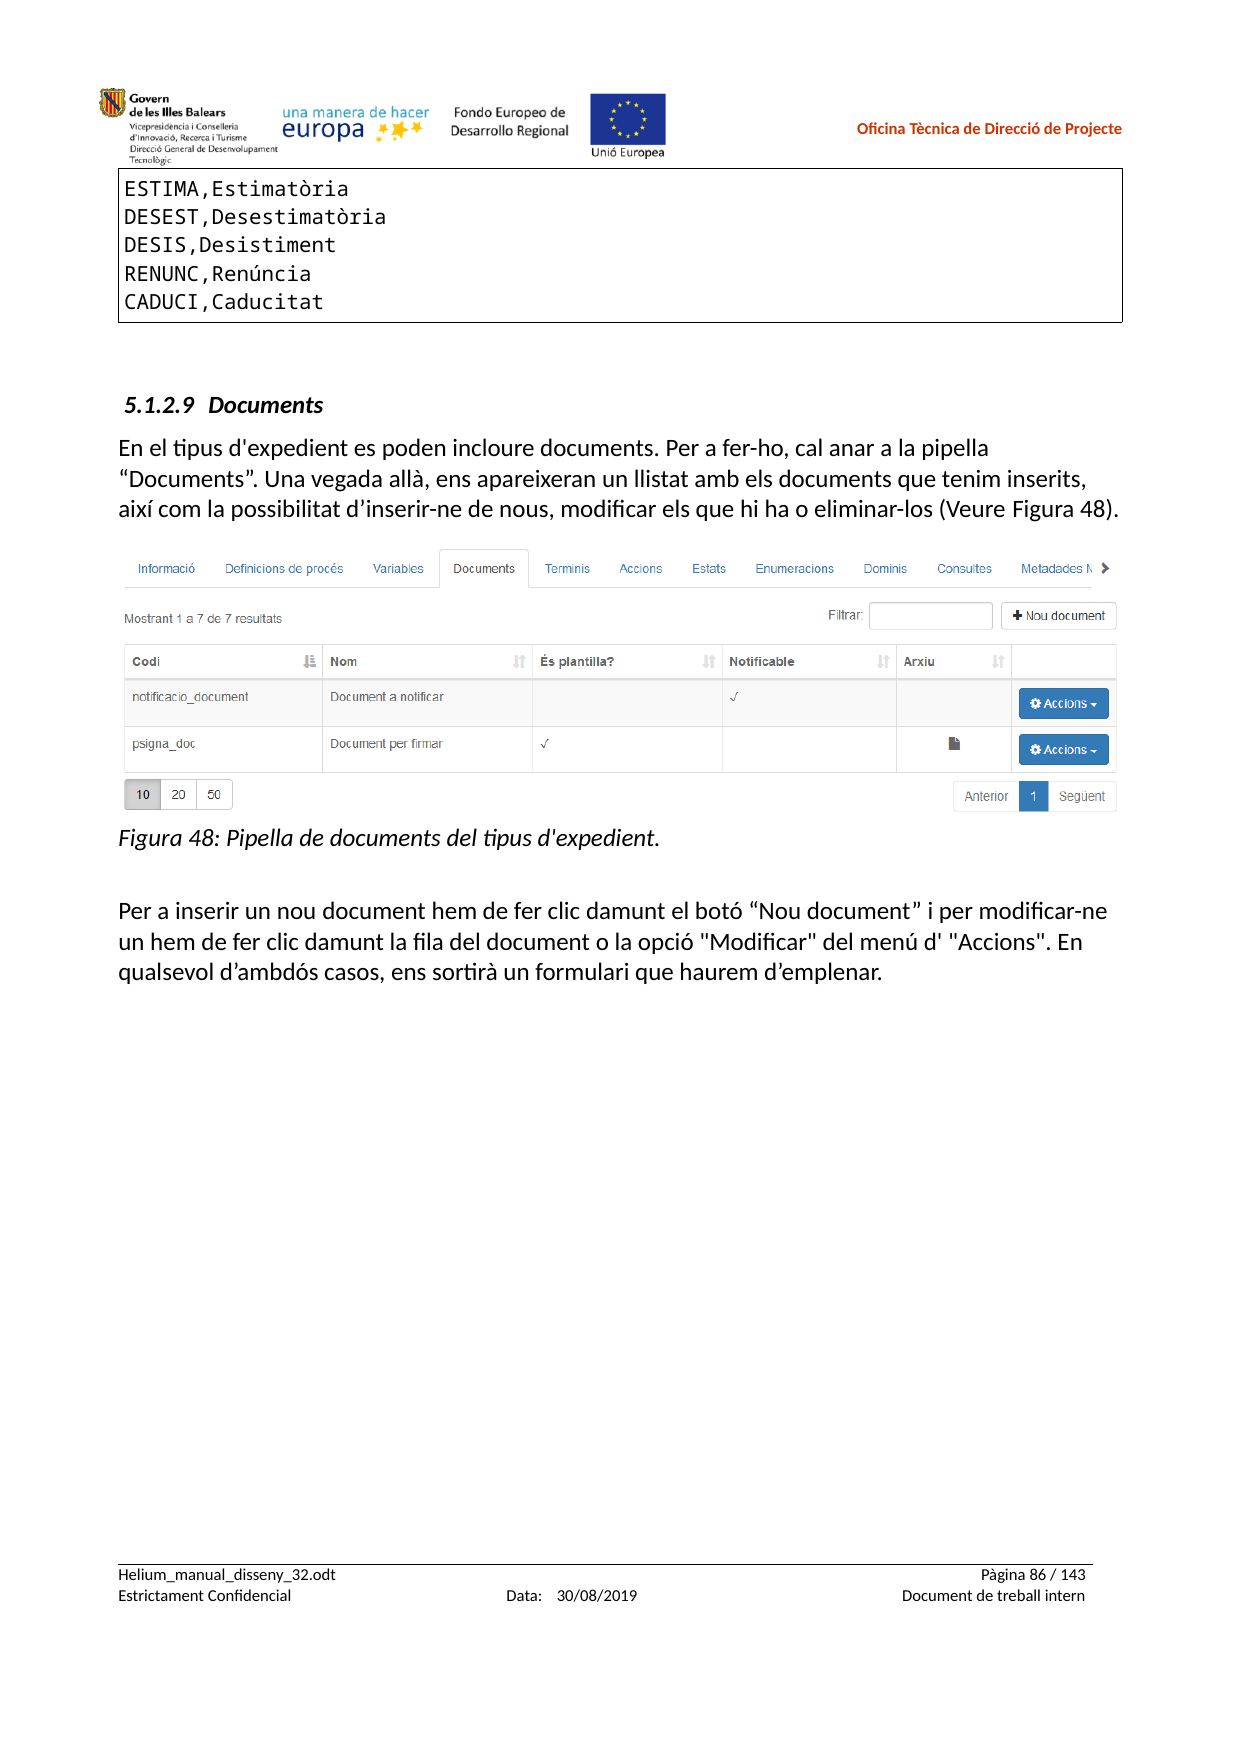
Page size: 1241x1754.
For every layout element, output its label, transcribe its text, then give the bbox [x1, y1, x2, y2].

text En el tipus d'expedient es poden incloure documents. Per a fer-ho, cal anar a la pipella “Documents”. Una vegada allà, ens apareixeran un llistat amb els documents que tenim inserits, així com la possibilitat d’inserir-ne de nous, modificar els que hi ha o eliminar-los (Veure Figura 48). [118, 433, 1122, 524]
subtitle Documents [118, 390, 1122, 420]
table_header ESTIMA,Estimatòria DESEST,Desestimatòria DESIS,Desistiment RENUNC,Renúncia CADUCI,Caducitat [119, 169, 1122, 322]
picture [118, 549, 1123, 822]
picture [99, 87, 668, 166]
text Figura 48: Pipella de documents del tipus d'expedient. [118, 822, 1122, 852]
text Per a inserir un nou document hem de fer clic damunt el botó “Nou document” i per modificar-ne un hem de fer clic damunt la fila del document o la opció "Modificar" del menú d' "Accions". En qualsevol d’ambdós casos, ens sortirà un formulari que haurem d’emplenar. [118, 895, 1122, 987]
